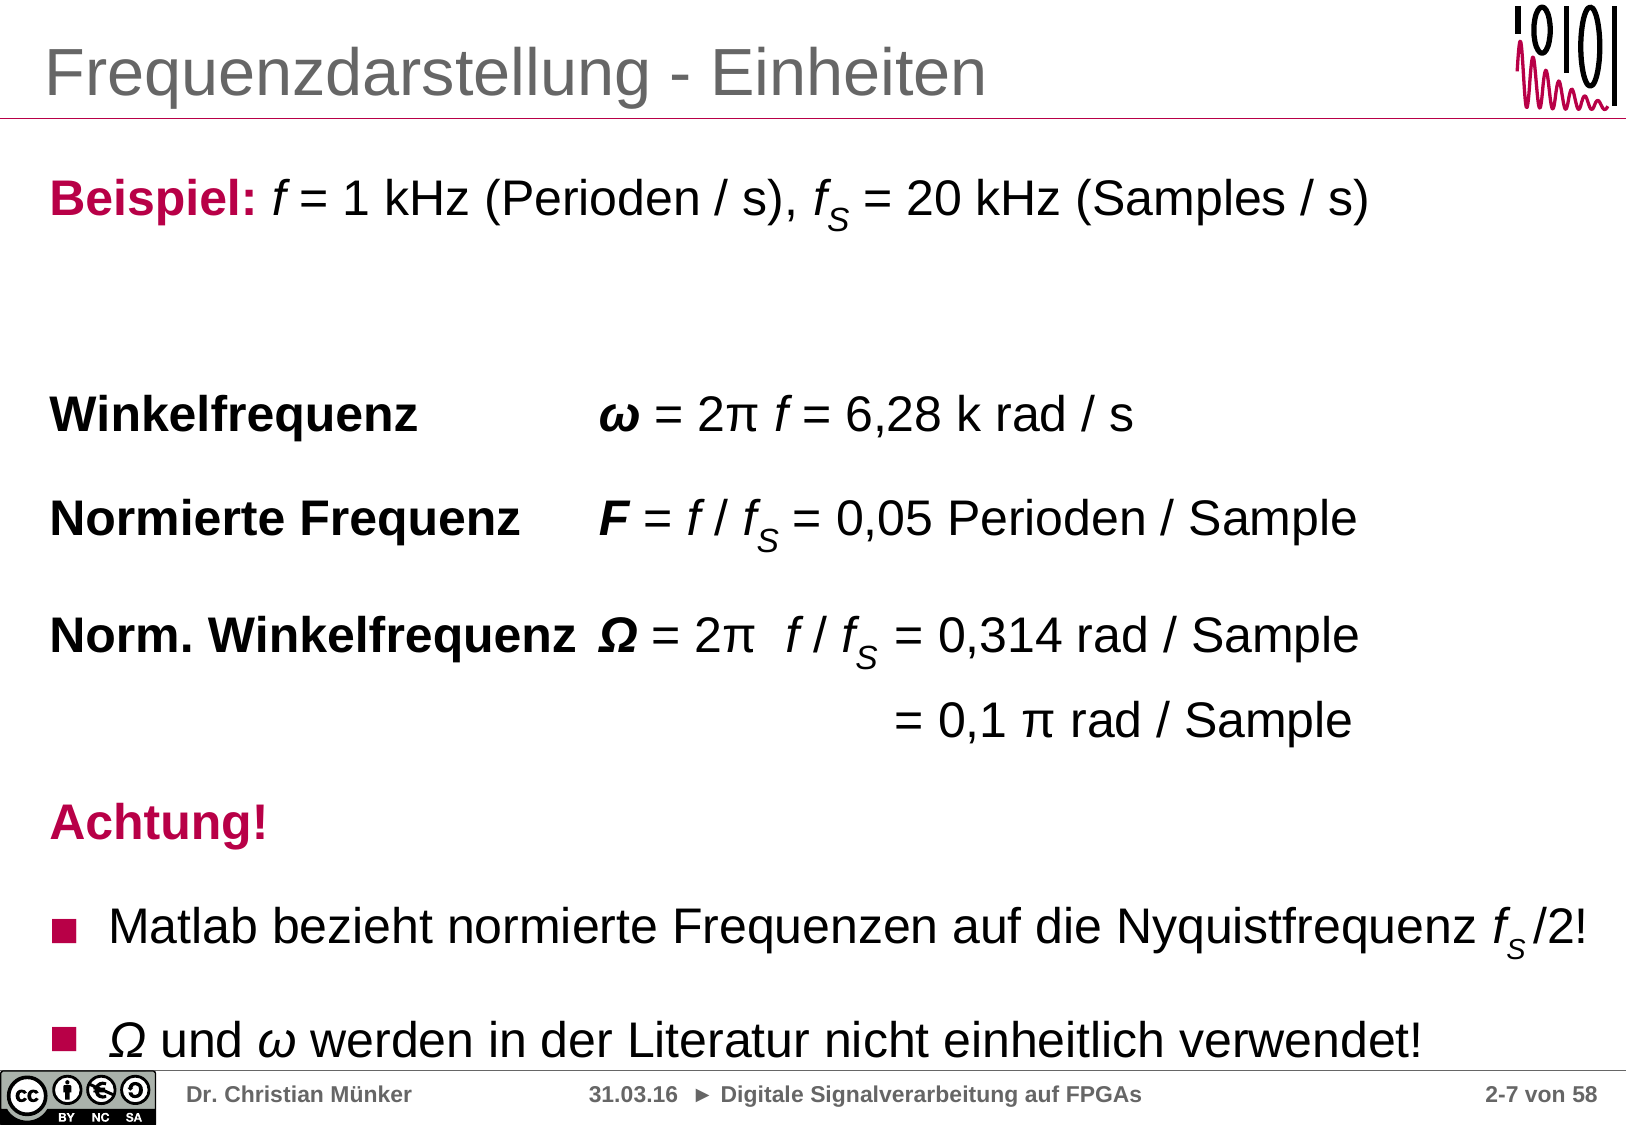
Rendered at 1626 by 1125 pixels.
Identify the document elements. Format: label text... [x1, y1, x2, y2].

picture [1511, 0, 1624, 113]
title Frequenzdarstellung - Einheiten [44, 17, 1299, 130]
text_box Beispiel: f = 1 kHz (Perioden / s), fS = 20 kHz (Samples / s) Winkelfrequenz ω = 2π f = 6,28 k rad / s Normierte Frequenz F = f / fS = 0,05 Perioden / Sample Norm. Winkelfrequenz Ω = 2π f / fS = 0,314 rad / Sample = 0,1 π rad / Sample Achtung! Matlab bezieht normierte Frequenzen auf die Nyquistfrequenz fS /2! Ω und ω werden in der Literatur nicht einheitlich verwendet! [49, 150, 1601, 1048]
